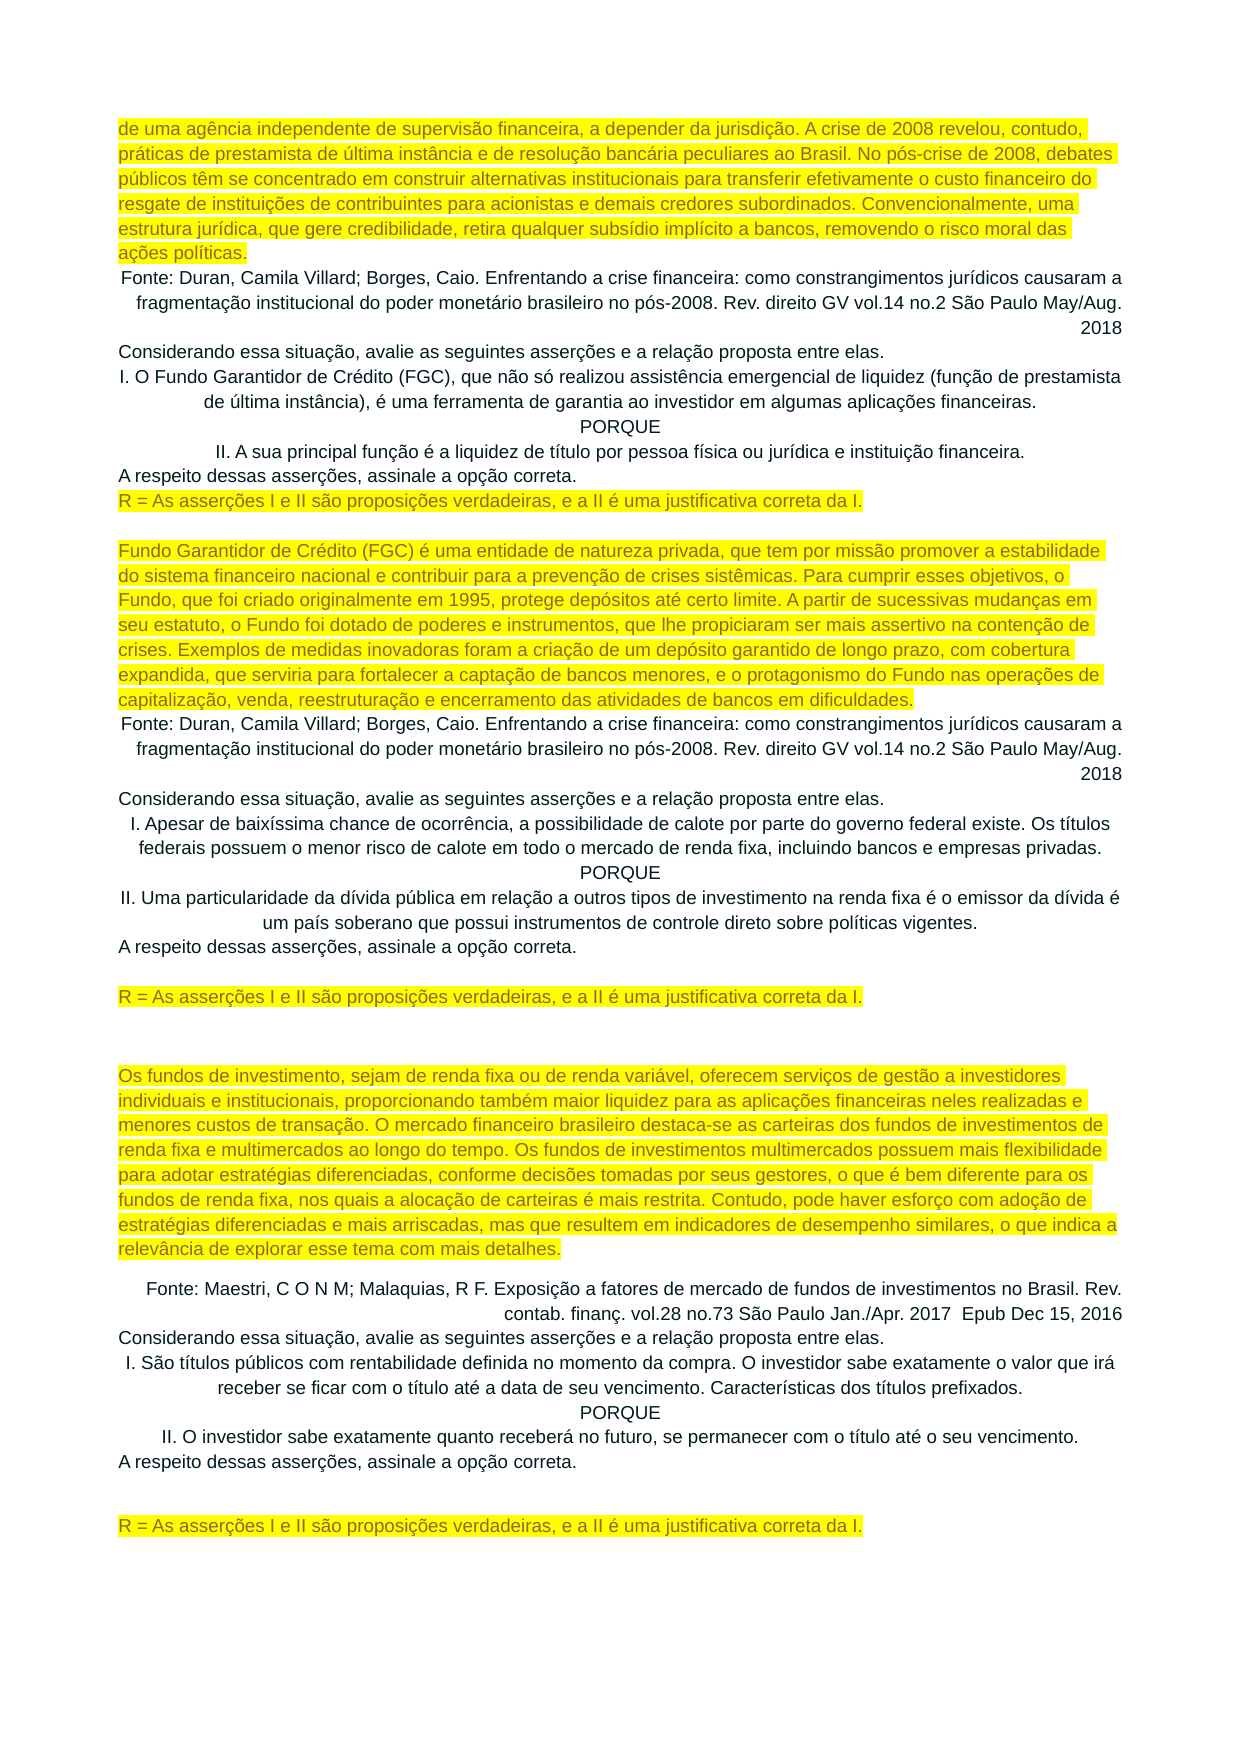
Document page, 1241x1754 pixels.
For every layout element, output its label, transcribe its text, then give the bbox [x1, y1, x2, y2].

text II. Uma particularidade da dívida pública em relação a outros tipos de investimento na renda fixa é o emissor da dívida é um país soberano que possui instrumentos de controle direto sobre políticas vigentes. [118, 887, 1122, 933]
text PORQUE [118, 416, 1122, 437]
text PORQUE [118, 1401, 1122, 1423]
text A respeito dessas asserções, assinale a opção correta. [118, 465, 1122, 487]
text R = As asserções I e II são proposições verdadeiras, e a II é uma justificativa correta da I. [118, 961, 1122, 1007]
text A respeito dessas asserções, assinale a opção correta. [118, 936, 1122, 958]
text II. A sua principal função é a liquidez de título por pessoa física ou jurídica e instituição financeira. [118, 440, 1122, 462]
text R = As asserções I e II são proposições verdadeiras, e a II é uma justificativa correta da I. [118, 1515, 1122, 1537]
text I. Apesar de baixíssima chance de ocorrência, a possibilidade de calote por parte do governo federal existe. Os títulos federais possuem o menor risco de calote em todo o mercado de renda fixa, incluindo bancos e empresas privadas. [118, 812, 1122, 859]
text I. São títulos públicos com rentabilidade definida no momento da compra. O investidor sabe exatamente o valor que irá receber se ficar com o título até a data de seu vencimento. Características dos títulos prefixados. [118, 1352, 1122, 1398]
text Fonte: Maestri, C O N M; Malaquias, R F. Exposição a fatores de mercado de fundos de investimentos no Brasil. Rev. contab. finanç. vol.28 no.73 São Paulo Jan./Apr. 2017 Epub Dec 15, 2016 [118, 1277, 1122, 1324]
text II. O investidor sabe exatamente quanto receberá no futuro, se permanecer com o título até o seu vencimento. [118, 1426, 1122, 1448]
text Fundo Garantidor de Crédito (FGC) é uma entidade de natureza privada, que tem por missão promover a estabilidade do sistema financeiro nacional e contribuir para a prevenção de crises sistêmicas. Para cumprir esses objetivos, o Fundo, que foi criado originalmente em 1995, protege depósitos até certo limite. A partir de sucessivas mudanças em seu estatuto, o Fundo foi dotado de poderes e instrumentos, que lhe propiciaram ser mais assertivo na contenção de crises. Exemplos de medidas inovadoras foram a criação de um depósito garantido de longo prazo, com cobertura expandida, que serviria para fortalecer a captação de bancos menores, e o protagonismo do Fundo nas operações de capitalização, venda, reestruturação e encerramento das atividades de bancos em dificuldades. [118, 539, 1122, 710]
text Fonte: Duran, Camila Villard; Borges, Caio. Enfrentando a crise financeira: como constrangimentos jurídicos causaram a fragmentação institucional do poder monetário brasileiro no pós-2008. Rev. direito GV vol.14 no.2 São Paulo May/Aug. 2018 [118, 267, 1122, 338]
text R = As asserções I e II são proposições verdadeiras, e a II é uma justificativa correta da I. [118, 490, 1122, 512]
text A respeito dessas asserções, assinale a opção correta. [118, 1451, 1122, 1473]
text PORQUE [118, 862, 1122, 883]
text Considerando essa situação, avalie as seguintes asserções e a relação proposta entre elas. [118, 1327, 1122, 1349]
text Os fundos de investimento, sejam de renda fixa ou de renda variável, oferecem serviços de gestão a investidores individuais e institucionais, proporcionando também maior liquidez para as aplicações financeiras neles realizadas e menores custos de transação. O mercado financeiro brasileiro destaca-se as carteiras dos fundos de investimentos de renda fixa e multimercados ao longo do tempo. Os fundos de investimentos multimercados possuem mais flexibilidade para adotar estratégias diferenciadas, conforme decisões tomadas por seus gestores, o que é bem diferente para os fundos de renda fixa, nos quais a alocação de carteiras é mais restrita. Contudo, pode haver esforço com adoção de estratégias diferenciadas e mais arriscadas, mas que resultem em indicadores de desempenho similares, o que indica a relevância de explorar esse tema com mais detalhes. [118, 1064, 1122, 1260]
text I. O Fundo Garantidor de Crédito (FGC), que não só realizou assistência emergencial de liquidez (função de prestamista de última instância), é uma ferramenta de garantia ao investidor em algumas aplicações financeiras. [118, 366, 1122, 412]
text de uma agência independente de supervisão financeira, a depender da jurisdição. A crise de 2008 revelou, contudo, práticas de prestamista de última instância e de resolução bancária peculiares ao Brasil. No pós-crise de 2008, debates públicos têm se concentrado em construir alternativas institucionais para transferir efetivamente o custo financeiro do resgate de instituições de contribuintes para acionistas e demais credores subordinados. Convencionalmente, uma estrutura jurídica, que gere credibilidade, retira qualquer subsídio implícito a bancos, removendo o risco moral das ações políticas. [118, 118, 1122, 264]
text Fonte: Duran, Camila Villard; Borges, Caio. Enfrentando a crise financeira: como constrangimentos jurídicos causaram a fragmentação institucional do poder monetário brasileiro no pós-2008. Rev. direito GV vol.14 no.2 São Paulo May/Aug. 2018 [118, 713, 1122, 784]
text Considerando essa situação, avalie as seguintes asserções e a relação proposta entre elas. [118, 341, 1122, 363]
text Considerando essa situação, avalie as seguintes asserções e a relação proposta entre elas. [118, 787, 1122, 809]
